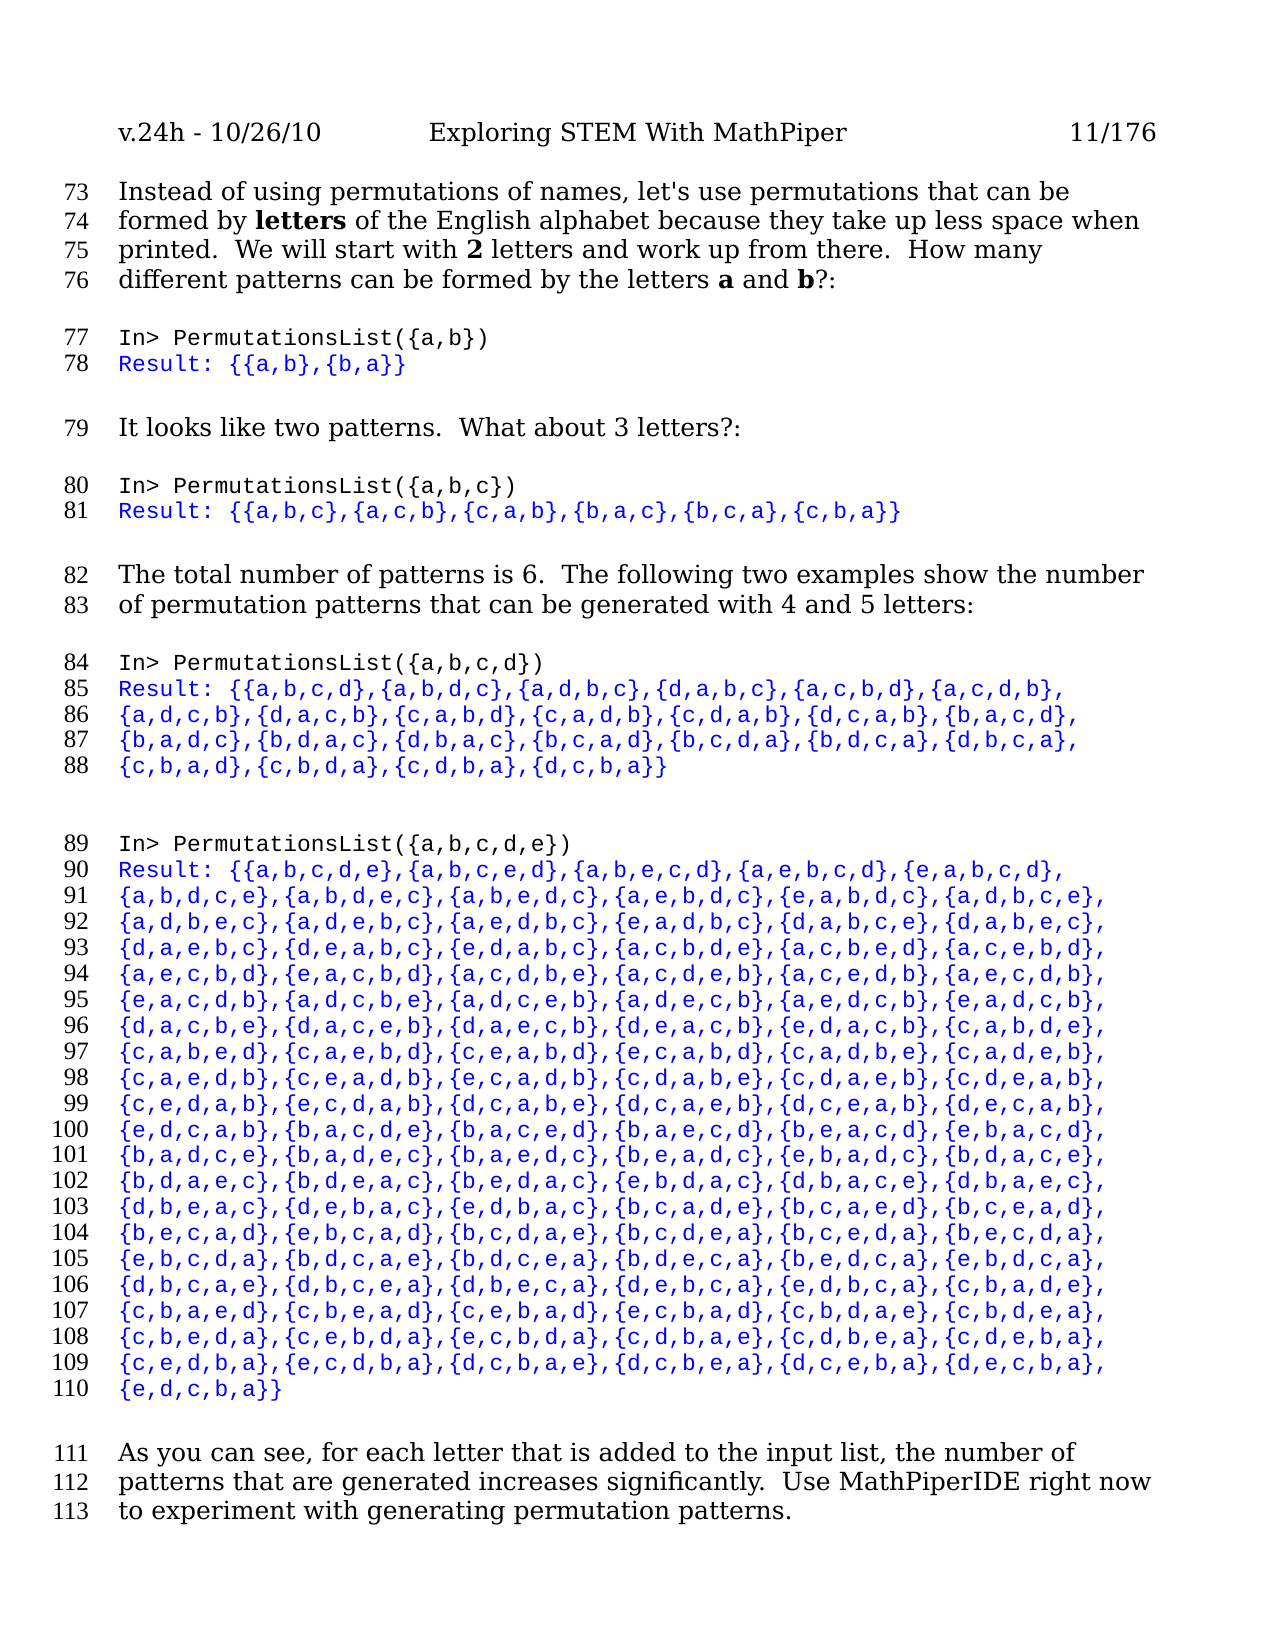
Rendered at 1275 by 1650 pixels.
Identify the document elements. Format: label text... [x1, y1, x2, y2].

text In> PermutationsList({a,b,c,d}) [118, 651, 1157, 677]
text Result: {{a,b,c},{a,c,b},{c,a,b},{b,a,c},{b,c,a},{c,b,a}} [118, 500, 1157, 526]
text As you can see, for each letter that is added to the input list, the number of patterns that are generated increases significantly. Use MathPiperIDE right now to experiment with generating permutation patterns. [118, 1438, 1157, 1526]
text Result: {{a,b,c,d,e},{a,b,c,e,d},{a,b,e,c,d},{a,e,b,c,d},{e,a,b,c,d},{a,b,d,c,e},{a,b,d,e,c},{a,b,e,d,c},{a,e,b,d,c},{e,a,b,d,c},{a,d,b,c,e},{a,d,b,e,c},{a,d,e,b,c},{a,e,d,b,c},{e,a,d,b,c},{d,a,b,c,e},{d,a,b,e,c},{d,a,e,b,c},{d,e,a,b,c},{e,d,a,b,c},{a,c,b,d,e},{a,c,b,e,d},{a,c,e,b,d},{a,e,c,b,d},{e,a,c,b,d},{a,c,d,b,e},{a,c,d,e,b},{a,c,e,d,b},{a,e,c,d,b},{e,a,c,d,b},{a,d,c,b,e},{a,d,c,e,b},{a,d,e,c,b},{a,e,d,c,b},{e,a,d,c,b},{d,a,c,b,e},{d,a,c,e,b},{d,a,e,c,b},{d,e,a,c,b},{e,d,a,c,b},{c,a,b,d,e},{c,a,b,e,d},{c,a,e,b,d},{c,e,a,b,d},{e,c,a,b,d},{c,a,d,b,e},{c,a,d,e,b},{c,a,e,d,b},{c,e,a,d,b},{e,c,a,d,b},{c,d,a,b,e},{c,d,a,e,b},{c,d,e,a,b},{c,e,d,a,b},{e,c,d,a,b},{d,c,a,b,e},{d,c,a,e,b},{d,c,e,a,b},{d,e,c,a,b},{e,d,c,a,b},{b,a,c,d,e},{b,a,c,e,d},{b,a,e,c,d},{b,e,a,c,d},{e,b,a,c,d},{b,a,d,c,e},{b,a,d,e,c},{b,a,e,d,c},{b,e,a,d,c},{e,b,a,d,c},{b,d,a,c,e},{b,d,a,e,c},{b,d,e,a,c},{b,e,d,a,c},{e,b,d,a,c},{d,b,a,c,e},{d,b,a,e,c},{d,b,e,a,c},{d,e,b,a,c},{e,d,b,a,c},{b,c,a,d,e},{b,c,a,e,d},{b,c,e,a,d},{b,e,c,a,d},{e,b,c,a,d},{b,c,d,a,e},{b,c,d,e,a},{b,c,e,d,a},{b,e,c,d,a},{e,b,c,d,a},{b,d,c,a,e},{b,d,c,e,a},{b,d,e,c,a},{b,e,d,c,a},{e,b,d,c,a},{d,b,c,a,e},{d,b,c,e,a},{d,b,e,c,a},{d,e,b,c,a},{e,d,b,c,a},{c,b,a,d,e},{c,b,a,e,d},{c,b,e,a,d},{c,e,b,a,d},{e,c,b,a,d},{c,b,d,a,e},{c,b,d,e,a},{c,b,e,d,a},{c,e,b,d,a},{e,c,b,d,a},{c,d,b,a,e},{c,d,b,e,a},{c,d,e,b,a},{c,e,d,b,a},{e,c,d,b,a},{d,c,b,a,e},{d,c,b,e,a},{d,c,e,b,a},{d,e,c,b,a},{e,d,c,b,a}} [118, 858, 1157, 1403]
text Instead of using permutations of names, let's use permutations that can be formed by letters of the English alphabet because they take up less space when printed. We will start with 2 letters and work up from there. How many different patterns can be formed by the letters a and b?: [118, 177, 1157, 294]
text Result: {{a,b,c,d},{a,b,d,c},{a,d,b,c},{d,a,b,c},{a,c,b,d},{a,c,d,b},{a,d,c,b},{d,a,c,b},{c,a,b,d},{c,a,d,b},{c,d,a,b},{d,c,a,b},{b,a,c,d},{b,a,d,c},{b,d,a,c},{d,b,a,c},{b,c,a,d},{b,c,d,a},{b,d,c,a},{d,b,c,a},{c,b,a,d},{c,b,d,a},{c,d,b,a},{d,c,b,a}} [118, 677, 1157, 781]
text In> PermutationsList({a,b}) [118, 326, 1157, 352]
text Result: {{a,b},{b,a}} [118, 352, 1157, 378]
text It looks like two patterns. What about 3 letters?: [118, 413, 1157, 442]
text In> PermutationsList({a,b,c,d,e}) [118, 833, 1157, 858]
text In> PermutationsList({a,b,c}) [118, 474, 1157, 500]
text The total number of patterns is 6. The following two examples show the number of permutation patterns that can be generated with 4 and 5 letters: [118, 561, 1157, 619]
